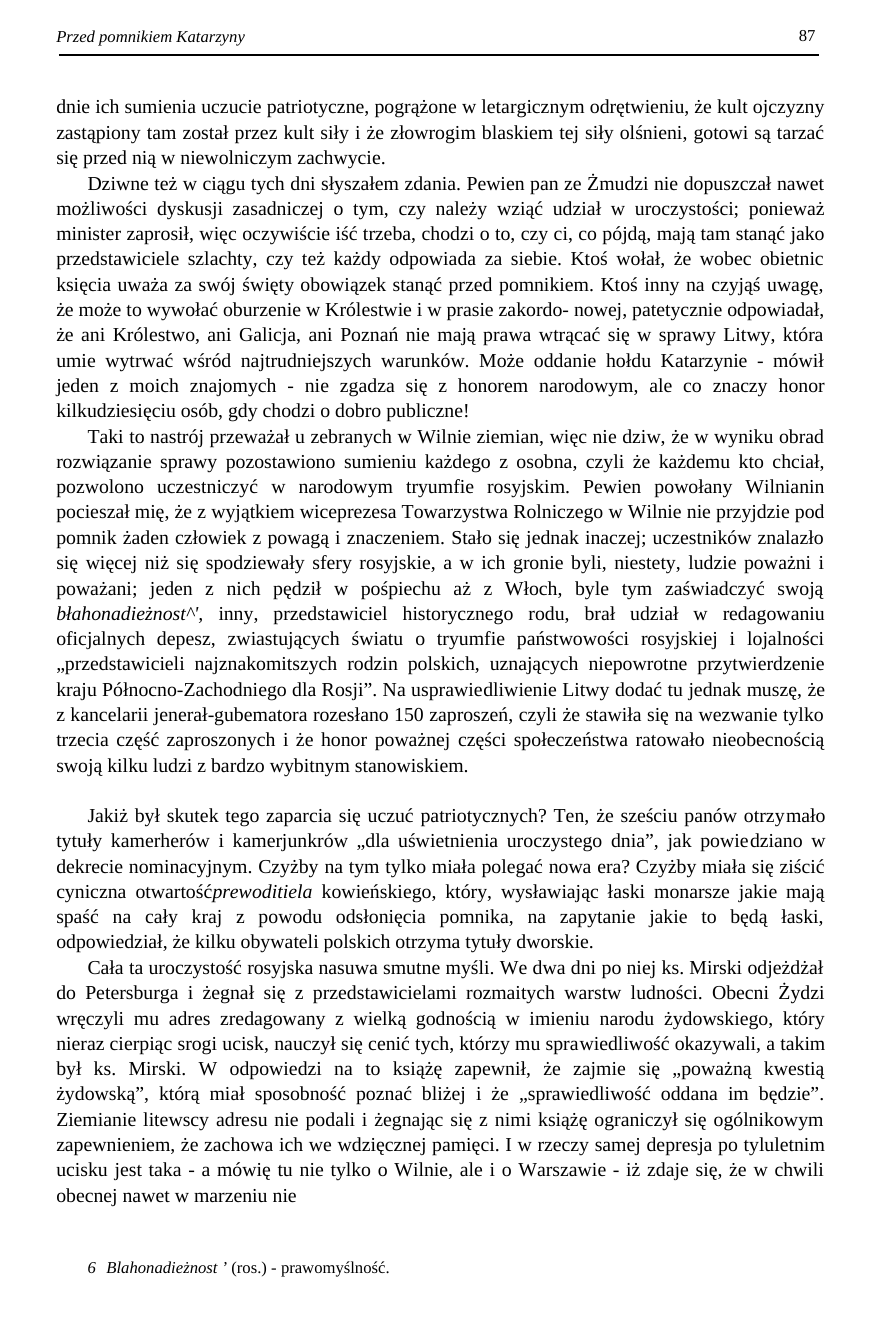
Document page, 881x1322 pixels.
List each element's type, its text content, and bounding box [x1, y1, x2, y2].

text Taki to nastrój przeważał u zebranych w Wilnie ziemian, więc nie dziw, że w wyniku obrad rozwiązanie sprawy pozostawiono sumieniu każdego z osobna, czyli że każdemu kto chciał, pozwolono uczestniczyć w narodowym tryumfie rosyjskim. Pewien powołany Wilnianin pocieszał mię, że z wyjątkiem wiceprezesa Towarzystwa Rolniczego w Wilnie nie przyjdzie pod pomnik żaden człowiek z powagą i znaczeniem. Stało się jednak inaczej; uczestników znalazło się więcej niż się spodziewały sfery rosyjskie, a w ich gronie byli, niestety, ludzie poważni i poważani; jeden z nich pędził w pośpiechu aż z Włoch, byle tym zaświadczyć swoją błahonadieżnost^', inny, przedstawiciel historycznego rodu, brał udział w redagowaniu oficjalnych depesz, zwiastujących światu o tryumfie państwowości rosyjskiej i lojalności „przedstawicieli najznakomitszych rodzin polskich, uznających niepowrotne przytwierdzenie kraju Północno-Zachodniego dla Rosji”. Na usprawie­dliwienie Litwy dodać tu jednak muszę, że z kancelarii jenerał-gubematora rozesłano 150 zaproszeń, czyli że stawiła się na wezwanie tylko trzecia część zaproszonych i że honor poważnej części społeczeństwa ratowało nieobecnością swoją kilku ludzi z bardzo wybitnym stanowiskiem. [56, 424, 825, 776]
text dnie ich sumienia uczucie patriotyczne, pogrążone w letargicznym odrętwieniu, że kult ojczyzny zastąpiony tam został przez kult siły i że złowrogim blaskiem tej siły olśnieni, gotowi są tarzać się przed nią w niewolniczym zachwycie. [56, 96, 825, 169]
text Przed pomnikiem Katarzyny [56, 26, 273, 46]
text Jakiż był skutek tego zaparcia się uczuć patriotycznych? Ten, że sześciu panów otrzy­mało tytuły kamerherów i kamerjunkrów „dla uświetnienia uroczystego dnia”, jak powie­dziano w dekrecie nominacyjnym. Czyżby na tym tylko miała polegać nowa era? Czyżby miała się ziścić cyniczna otwartośćprewoditiela kowieńskiego, który, wysławiając łaski monarsze jakie mają spaść na cały kraj z powodu odsłonięcia pomnika, na zapytanie jakie to będą łaski, odpowiedział, że kilku obywateli polskich otrzyma tytuły dworskie. [56, 804, 825, 953]
text Cała ta uroczystość rosyjska nasuwa smutne myśli. We dwa dni po niej ks. Mirski odjeżdżał do Petersburga i żegnał się z przedstawicielami rozmaitych warstw ludności. Obecni Żydzi wręczyli mu adres zredagowany z wielką godnością w imieniu narodu żydowskiego, który nieraz cierpiąc srogi ucisk, nauczył się cenić tych, którzy mu spra­wiedliwość okazywali, a takim był ks. Mirski. W odpowiedzi na to książę zapewnił, że zajmie się „poważną kwestią żydowską”, którą miał sposobność poznać bliżej i że „sprawiedliwość oddana im będzie”. Ziemianie litewscy adresu nie podali i żegnając się z nimi książę ograniczył się ogólnikowym zapewnieniem, że zachowa ich we wdzięcznej pamięci. I w rzeczy samej depresja po tyluletnim ucisku jest taka - a mówię tu nie tylko o Wilnie, ale i o Warszawie - iż zdaje się, że w chwili obecnej nawet w marzeniu nie [56, 956, 825, 1206]
text 87 [798, 26, 821, 45]
list Blahonadieżnost ’ (ros.) - prawomyślność. [56, 1258, 825, 1277]
text Dziwne też w ciągu tych dni słyszałem zdania. Pewien pan ze Żmudzi nie dopuszczał nawet możliwości dyskusji zasadniczej o tym, czy należy wziąć udział w uroczystości; ponieważ minister zaprosił, więc oczywiście iść trzeba, chodzi o to, czy ci, co pójdą, mają tam stanąć jako przedstawiciele szlachty, czy też każdy odpowiada za siebie. Ktoś wołał, że wobec obietnic księcia uważa za swój święty obowiązek stanąć przed pomnikiem. Ktoś inny na czyjąś uwagę, że może to wywołać oburzenie w Królestwie i w prasie zakordo- nowej, patetycznie odpowiadał, że ani Królestwo, ani Galicja, ani Poznań nie mają prawa wtrącać się w sprawy Litwy, która umie wytrwać wśród najtrudniejszych warunków. Może oddanie hołdu Katarzynie - mówił jeden z moich znajomych - nie zgadza się z honorem narodowym, ale co znaczy honor kilkudziesięciu osób, gdy chodzi o dobro publiczne! [56, 171, 825, 422]
